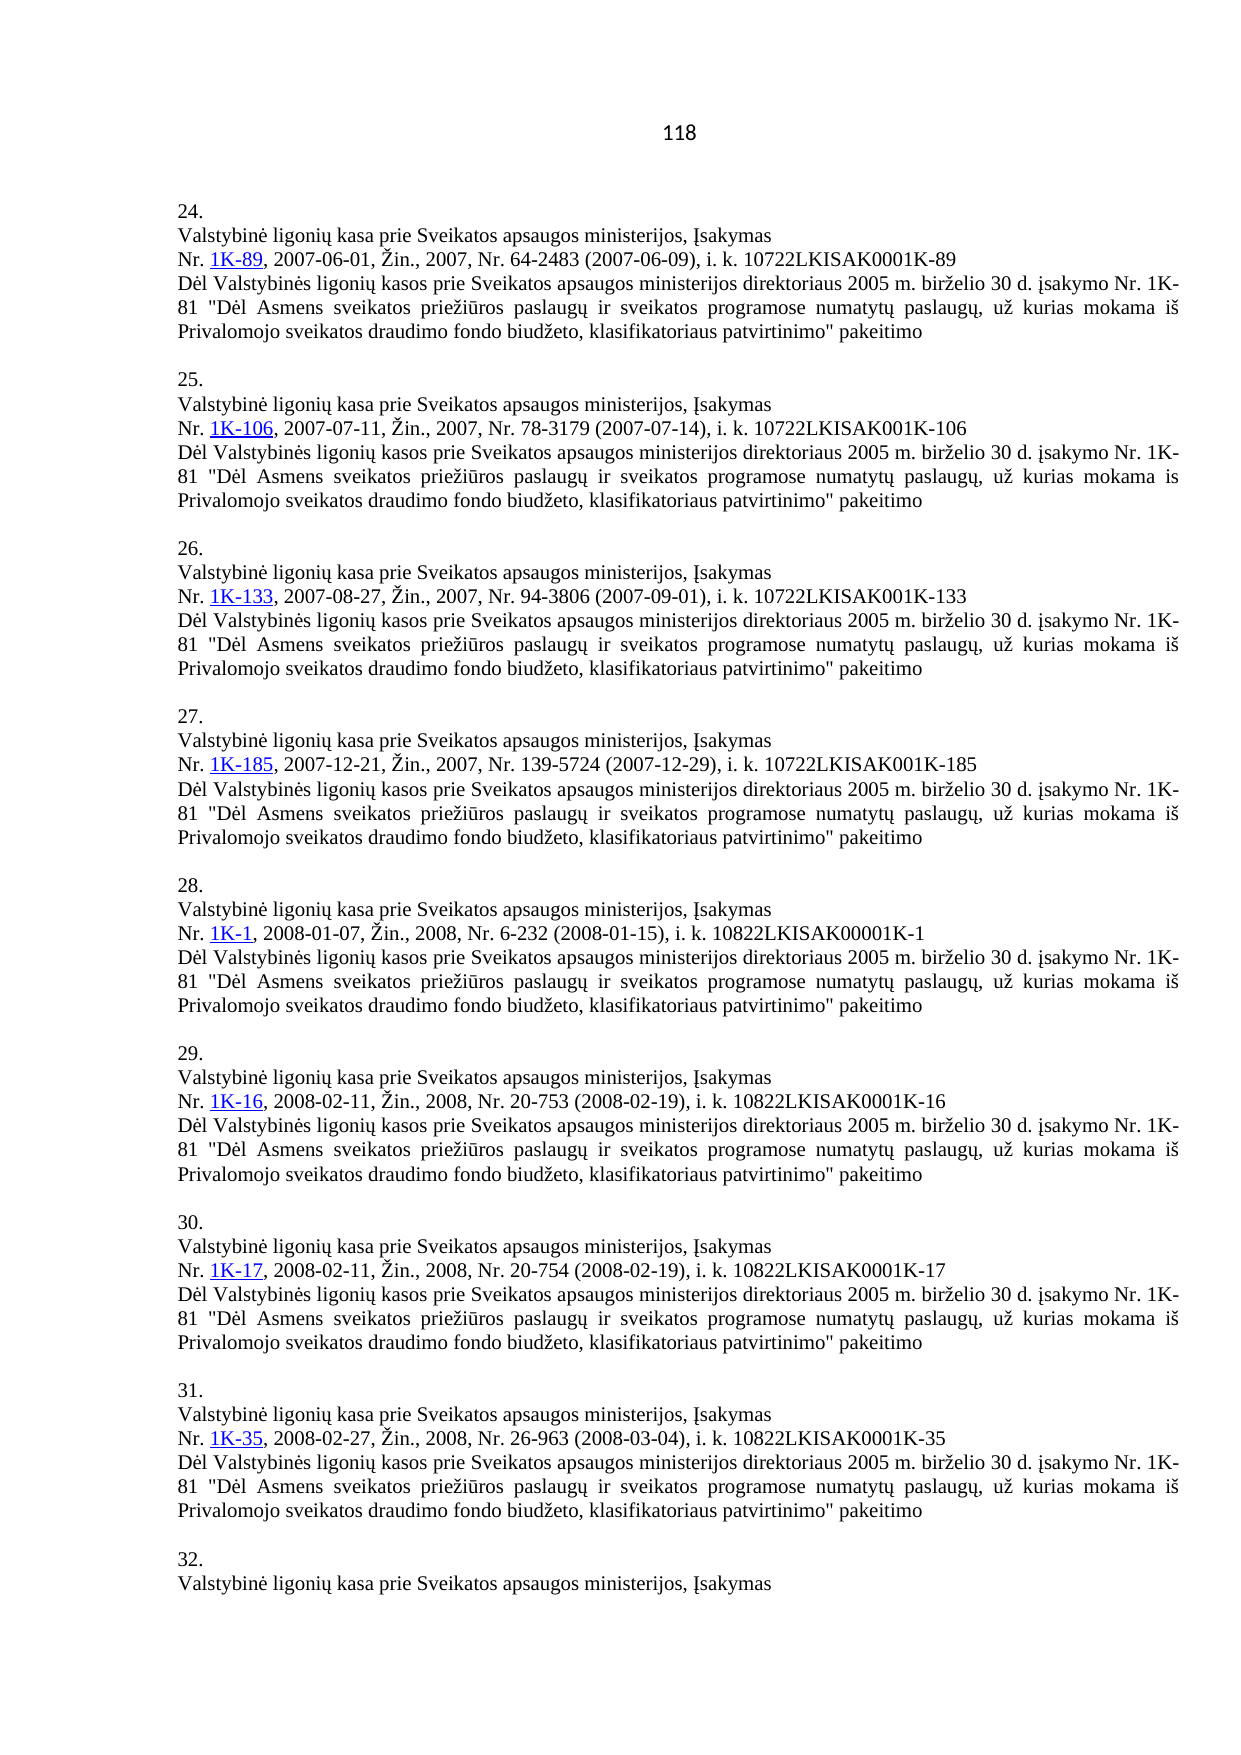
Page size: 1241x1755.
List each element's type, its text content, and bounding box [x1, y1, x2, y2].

text Valstybinė ligonių kasa prie Sveikatos apsaugos ministerijos, Įsakymas [177, 1065, 1181, 1089]
text Valstybinė ligonių kasa prie Sveikatos apsaugos ministerijos, Įsakymas [177, 560, 1181, 584]
text 24. [177, 199, 1181, 223]
text Dėl Valstybinės ligonių kasos prie Sveikatos apsaugos ministerijos direktoriaus 2005 m. birželio 30 d. įsakymo Nr. 1K-81 "Dėl Asmens sveikatos priežiūros paslaugų ir sveikatos programose numatytų paslaugų, už kurias mokama iš Privalomojo sveikatos draudimo fondo biudžeto, klasifikatoriaus patvirtinimo" pakeitimo [177, 271, 1181, 343]
text Dėl Valstybinės ligonių kasos prie Sveikatos apsaugos ministerijos direktoriaus 2005 m. birželio 30 d. įsakymo Nr. 1K-81 "Dėl Asmens sveikatos priežiūros paslaugų ir sveikatos programose numatytų paslaugų, už kurias mokama iš Privalomojo sveikatos draudimo fondo biudžeto, klasifikatoriaus patvirtinimo" pakeitimo [177, 1113, 1181, 1186]
text Nr. 1K-17, 2008-02-11, Žin., 2008, Nr. 20-754 (2008-02-19), i. k. 10822LKISAK0001K-17 [177, 1258, 1181, 1282]
text Valstybinė ligonių kasa prie Sveikatos apsaugos ministerijos, Įsakymas [177, 1571, 1181, 1594]
text Nr. 1K-133, 2007-08-27, Žin., 2007, Nr. 94-3806 (2007-09-01), i. k. 10722LKISAK001K-133 [177, 584, 1181, 608]
text Dėl Valstybinės ligonių kasos prie Sveikatos apsaugos ministerijos direktoriaus 2005 m. birželio 30 d. įsakymo Nr. 1K-81 "Dėl Asmens sveikatos priežiūros paslaugų ir sveikatos programose numatytų paslaugų, už kurias mokama iš Privalomojo sveikatos draudimo fondo biudžeto, klasifikatoriaus patvirtinimo" pakeitimo [177, 945, 1181, 1017]
text 29. [177, 1041, 1181, 1065]
text 30. [177, 1209, 1181, 1234]
text Dėl Valstybinės ligonių kasos prie Sveikatos apsaugos ministerijos direktoriaus 2005 m. birželio 30 d. įsakymo Nr. 1K-81 "Dėl Asmens sveikatos priežiūros paslaugų ir sveikatos programose numatytų paslaugų, už kurias mokama iš Privalomojo sveikatos draudimo fondo biudžeto, klasifikatoriaus patvirtinimo" pakeitimo [177, 608, 1181, 680]
text Nr. 1K-35, 2008-02-27, Žin., 2008, Nr. 26-963 (2008-03-04), i. k. 10822LKISAK0001K-35 [177, 1426, 1181, 1450]
text Valstybinė ligonių kasa prie Sveikatos apsaugos ministerijos, Įsakymas [177, 1402, 1181, 1426]
text 25. [177, 367, 1181, 391]
text Valstybinė ligonių kasa prie Sveikatos apsaugos ministerijos, Įsakymas [177, 391, 1181, 416]
text Dėl Valstybinės ligonių kasos prie Sveikatos apsaugos ministerijos direktoriaus 2005 m. birželio 30 d. įsakymo Nr. 1K-81 "Dėl Asmens sveikatos priežiūros paslaugų ir sveikatos programose numatytų paslaugų, už kurias mokama iš Privalomojo sveikatos draudimo fondo biudžeto, klasifikatoriaus patvirtinimo" pakeitimo [177, 1282, 1181, 1354]
text Dėl Valstybinės ligonių kasos prie Sveikatos apsaugos ministerijos direktoriaus 2005 m. birželio 30 d. įsakymo Nr. 1K-81 "Dėl Asmens sveikatos priežiūros paslaugų ir sveikatos programose numatytų paslaugų, už kurias mokama is Privalomojo sveikatos draudimo fondo biudžeto, klasifikatoriaus patvirtinimo" pakeitimo [177, 439, 1181, 512]
text Valstybinė ligonių kasa prie Sveikatos apsaugos ministerijos, Įsakymas [177, 728, 1181, 752]
text Dėl Valstybinės ligonių kasos prie Sveikatos apsaugos ministerijos direktoriaus 2005 m. birželio 30 d. įsakymo Nr. 1K-81 "Dėl Asmens sveikatos priežiūros paslaugų ir sveikatos programose numatytų paslaugų, už kurias mokama iš Privalomojo sveikatos draudimo fondo biudžeto, klasifikatoriaus patvirtinimo" pakeitimo [177, 776, 1181, 849]
text Nr. 1K-1, 2008-01-07, Žin., 2008, Nr. 6-232 (2008-01-15), i. k. 10822LKISAK00001K-1 [177, 921, 1181, 945]
text Nr. 1K-89, 2007-06-01, Žin., 2007, Nr. 64-2483 (2007-06-09), i. k. 10722LKISAK0001K-89 [177, 247, 1181, 271]
text 32. [177, 1546, 1181, 1571]
text 27. [177, 704, 1181, 728]
text Nr. 1K-185, 2007-12-21, Žin., 2007, Nr. 139-5724 (2007-12-29), i. k. 10722LKISAK001K-185 [177, 752, 1181, 776]
text 31. [177, 1378, 1181, 1402]
text Valstybinė ligonių kasa prie Sveikatos apsaugos ministerijos, Įsakymas [177, 1234, 1181, 1258]
text Nr. 1K-16, 2008-02-11, Žin., 2008, Nr. 20-753 (2008-02-19), i. k. 10822LKISAK0001K-16 [177, 1089, 1181, 1113]
text Nr. 1K-106, 2007-07-11, Žin., 2007, Nr. 78-3179 (2007-07-14), i. k. 10722LKISAK001K-106 [177, 416, 1181, 439]
text Valstybinė ligonių kasa prie Sveikatos apsaugos ministerijos, Įsakymas [177, 897, 1181, 921]
text 26. [177, 536, 1181, 560]
text Valstybinė ligonių kasa prie Sveikatos apsaugos ministerijos, Įsakymas [177, 223, 1181, 247]
text 28. [177, 873, 1181, 897]
text Dėl Valstybinės ligonių kasos prie Sveikatos apsaugos ministerijos direktoriaus 2005 m. birželio 30 d. įsakymo Nr. 1K-81 "Dėl Asmens sveikatos priežiūros paslaugų ir sveikatos programose numatytų paslaugų, už kurias mokama iš Privalomojo sveikatos draudimo fondo biudžeto, klasifikatoriaus patvirtinimo" pakeitimo [177, 1450, 1181, 1522]
